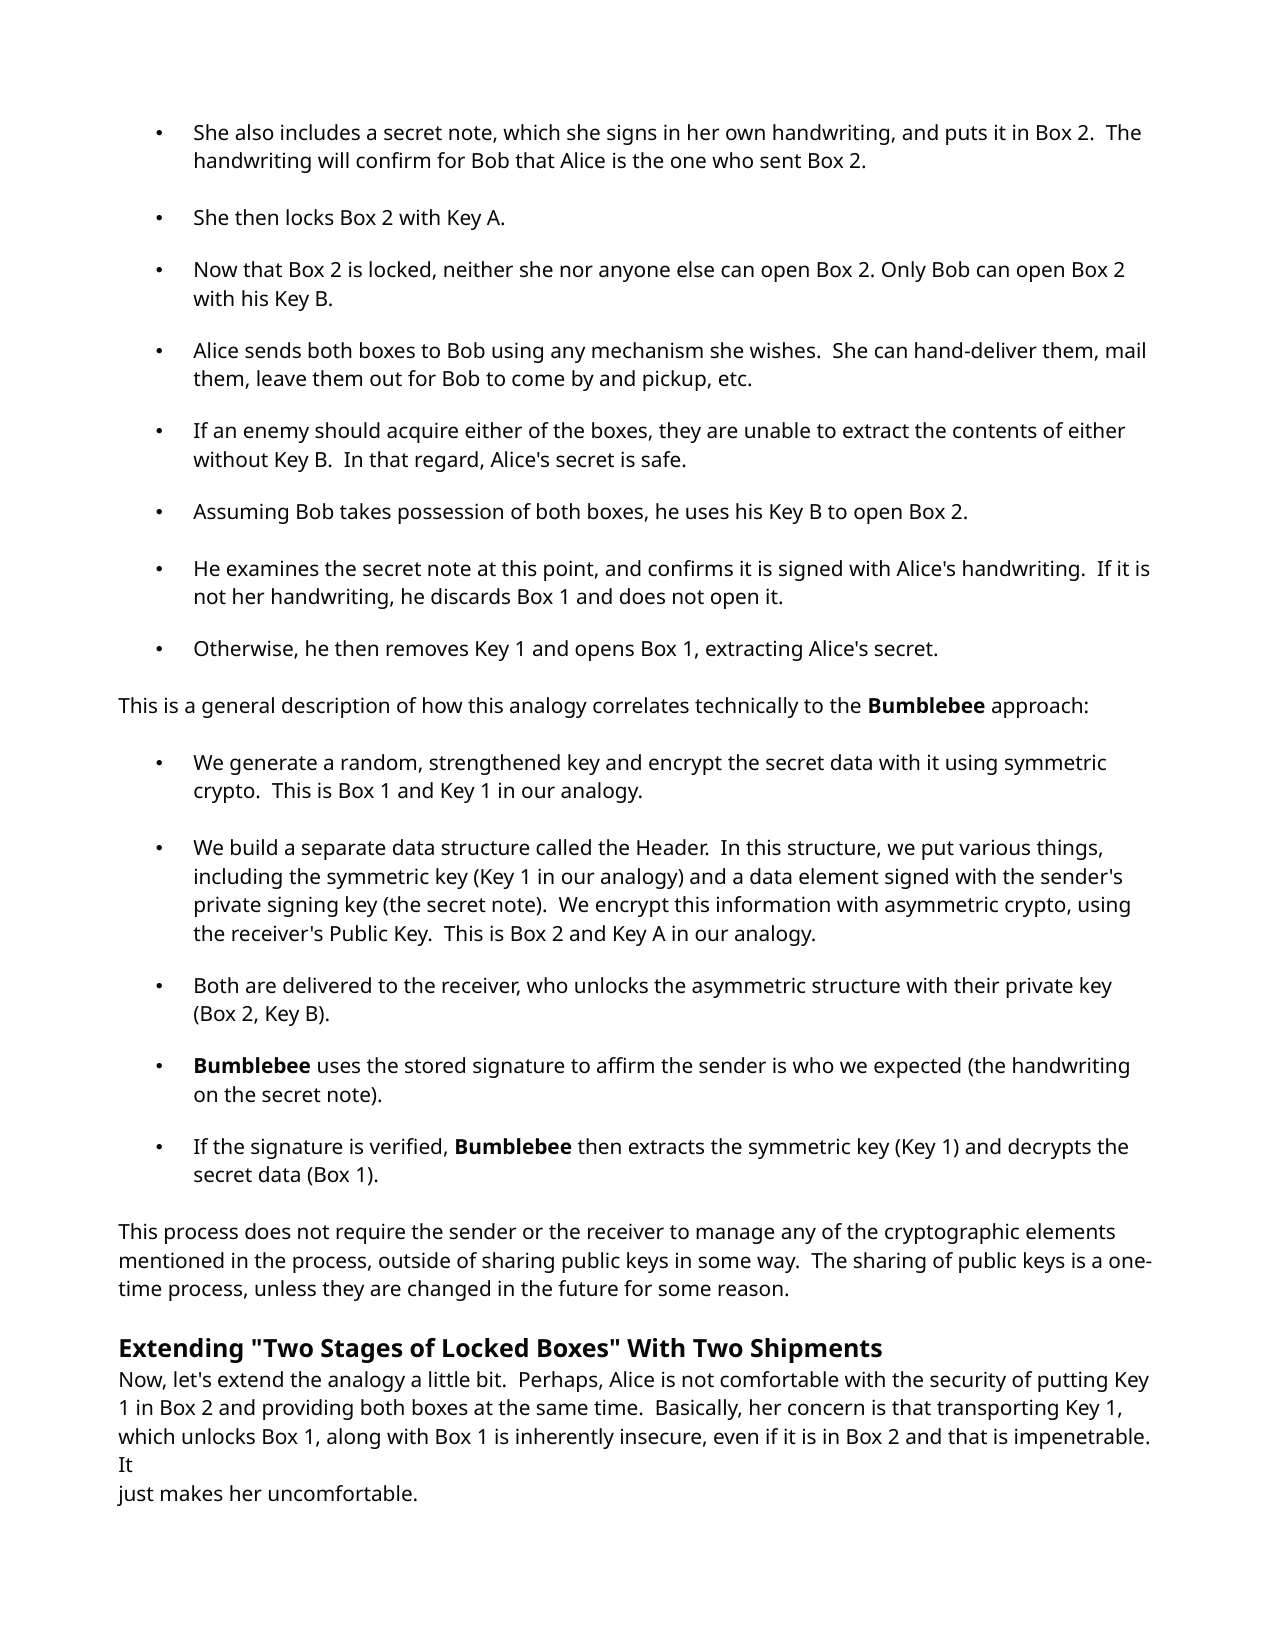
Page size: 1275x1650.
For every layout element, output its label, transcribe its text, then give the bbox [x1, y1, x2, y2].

text This process does not require the sender or the receiver to manage any of the cryptographic elements mentioned in the process, outside of sharing public keys in some way. The sharing of public keys is a one-time process, unless they are changed in the future for some reason. [118, 1217, 1157, 1303]
text This is a general description of how this analogy correlates technically to the Bumblebee approach: [118, 691, 1157, 720]
list If the signature is verified, Bumblebee then extracts the symmetric key (Key 1) and decrypts the secret data (Box 1). [156, 1132, 1157, 1189]
list Now that Box 2 is locked, neither she nor anyone else can open Box 2. Only Bob can open Box 2 with his Key B. [156, 256, 1157, 312]
list Bumblebee uses the stored signature to affirm the sender is who we expected (the handwriting on the secret note). [156, 1051, 1157, 1108]
list She then locks Box 2 with Key A. [156, 203, 1157, 232]
list We build a separate data structure called the Header. In this structure, we put various things, including the symmetric key (Key 1 in our analogy) and a data element signed with the sender's private signing key (the secret note). We encrypt this information with asymmetric crypto, using the receiver's Public Key. This is Box 2 and Key A in our analogy. [156, 833, 1157, 947]
text Now, let's extend the analogy a little bit. Perhaps, Alice is not comfortable with the security of putting Key 1 in Box 2 and providing both boxes at the same time. Basically, her concern is that transporting Key 1, which unlocks Box 1, along with Box 1 is inherently insecure, even if it is in Box 2 and that is impenetrable. It [118, 1365, 1157, 1479]
list We generate a random, strengthened key and encrypt the secret data with it using symmetric crypto. This is Box 1 and Key 1 in our analogy. [156, 748, 1157, 805]
list She also includes a secret note, which she signs in her own handwriting, and puts it in Box 2. The handwriting will confirm for Bob that Alice is the one who sent Box 2. [156, 118, 1157, 175]
text just makes her uncomfortable. [118, 1479, 1157, 1507]
list Assuming Bob takes possession of both boxes, he uses his Key B to open Box 2. [156, 497, 1157, 526]
list Otherwise, he then removes Key 1 and opens Box 1, extracting Alice's secret. [156, 634, 1157, 663]
list Both are delivered to the receiver, who unlocks the asymmetric structure with their private key (Box 2, Key B). [156, 971, 1157, 1028]
list If an enemy should acquire either of the boxes, they are unable to extract the contents of either without Key B. In that regard, Alice's secret is safe. [156, 417, 1157, 473]
list He examines the secret note at this point, and confirms it is signed with Alice's handwriting. If it is not her handwriting, he discards Box 1 and does not open it. [156, 554, 1157, 611]
text Extending "Two Stages of Locked Boxes" With Two Shipments [118, 1331, 1157, 1365]
list Alice sends both boxes to Bob using any mechanism she wishes. She can hand-deliver them, mail them, leave them out for Bob to come by and pickup, etc. [156, 336, 1157, 393]
